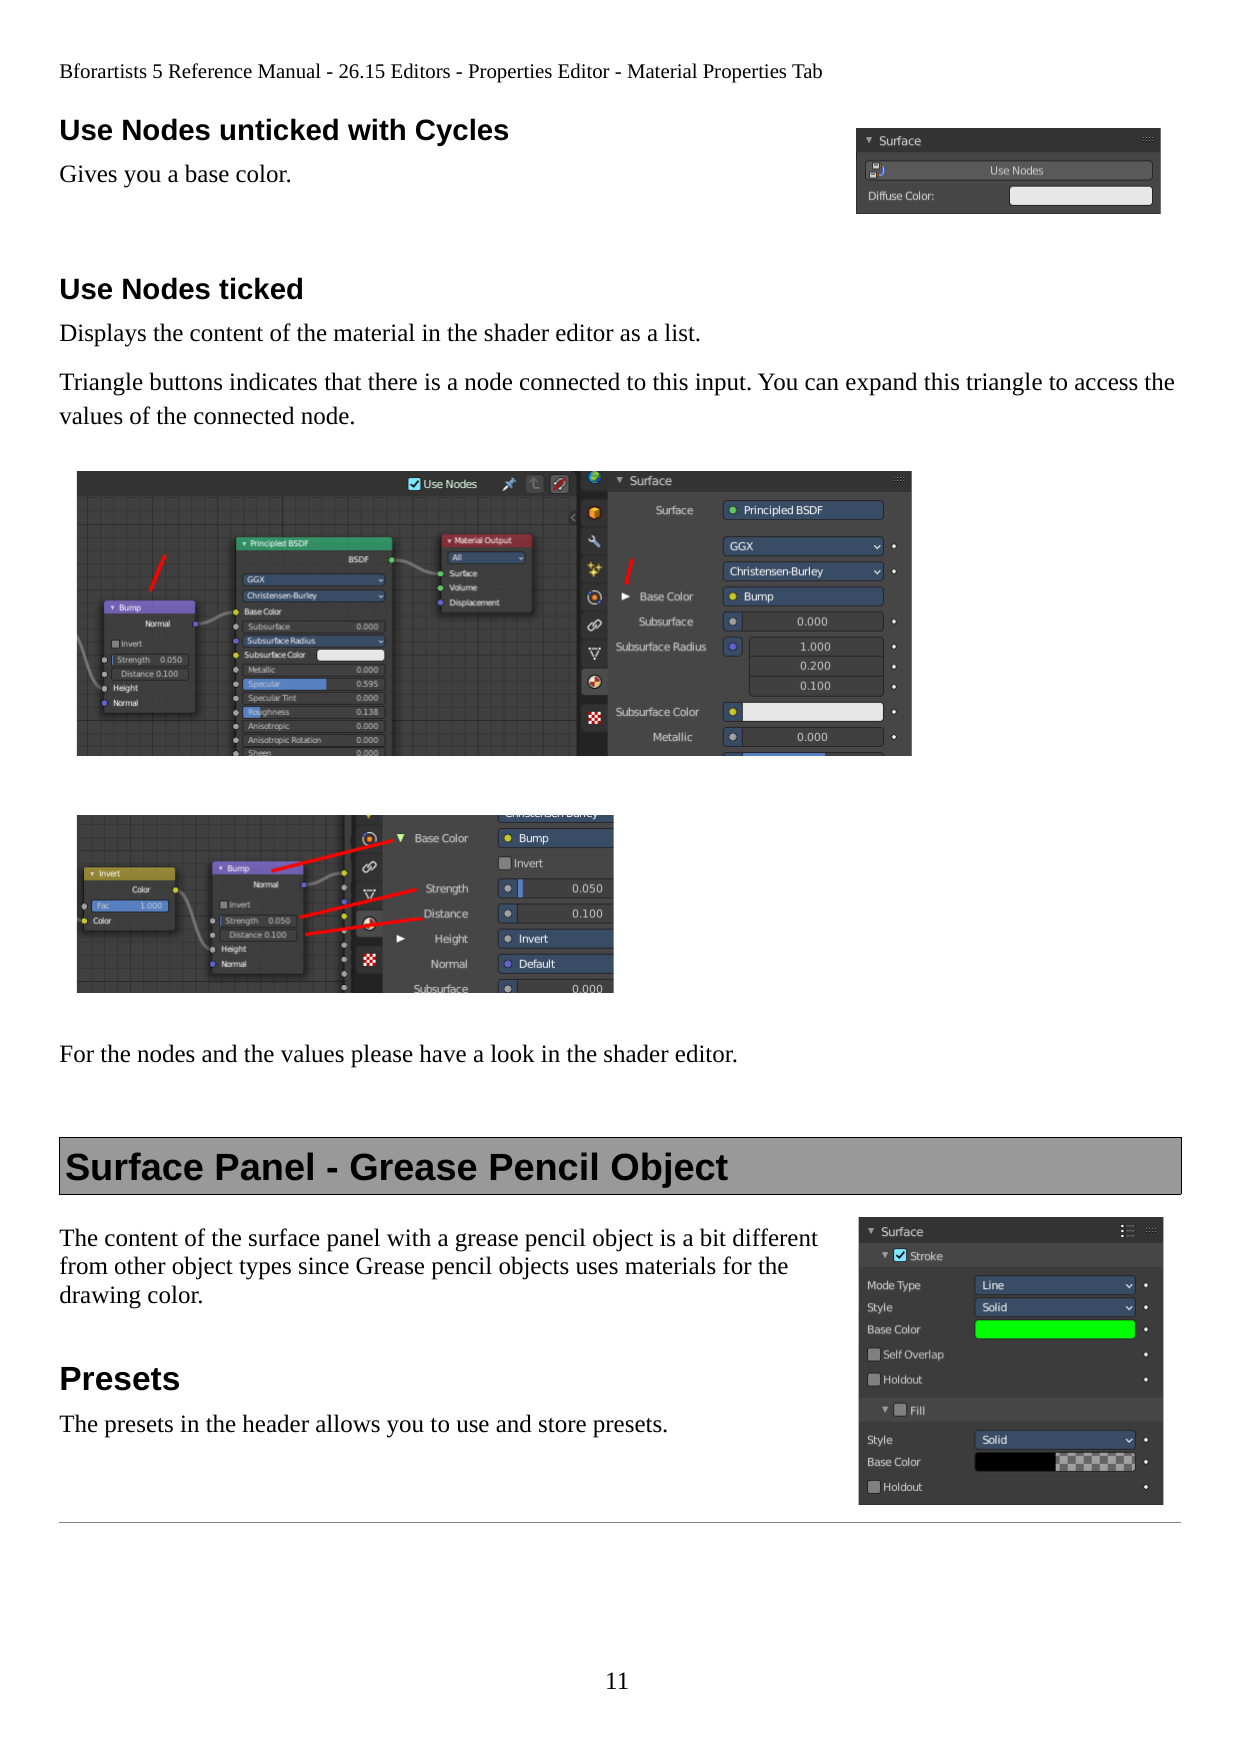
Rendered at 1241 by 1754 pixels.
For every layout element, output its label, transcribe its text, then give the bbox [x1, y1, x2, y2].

text [1161, 159, 1181, 188]
subtitle [1164, 1358, 1181, 1397]
text The presets in the header allows you to use and store presets. [59, 1409, 858, 1438]
picture [76, 815, 614, 993]
text Triangle buttons indicates that there is a node connected to this input. You can expand this triangle to access the values of the connected node. [59, 367, 1181, 430]
picture [858, 1217, 1164, 1505]
picture [856, 128, 1161, 214]
table_header Surface Panel - Grease Pencil Object [60, 1138, 1181, 1194]
picture [76, 471, 912, 756]
subtitle Use Nodes ticked [59, 272, 1181, 305]
subtitle Use Nodes unticked with Cycles [59, 113, 1181, 146]
text Gives you a base color. [59, 159, 856, 188]
text The content of the surface panel with a grease pencil object is a bit different from other object types since Grease pencil objects uses materials for the drawing color. [59, 1223, 858, 1309]
text Displays the content of the material in the shader editor as a list. [59, 318, 1181, 347]
subtitle Presets [59, 1358, 858, 1397]
text For the nodes and the values please have a look in the shader editor. [59, 1039, 1181, 1068]
